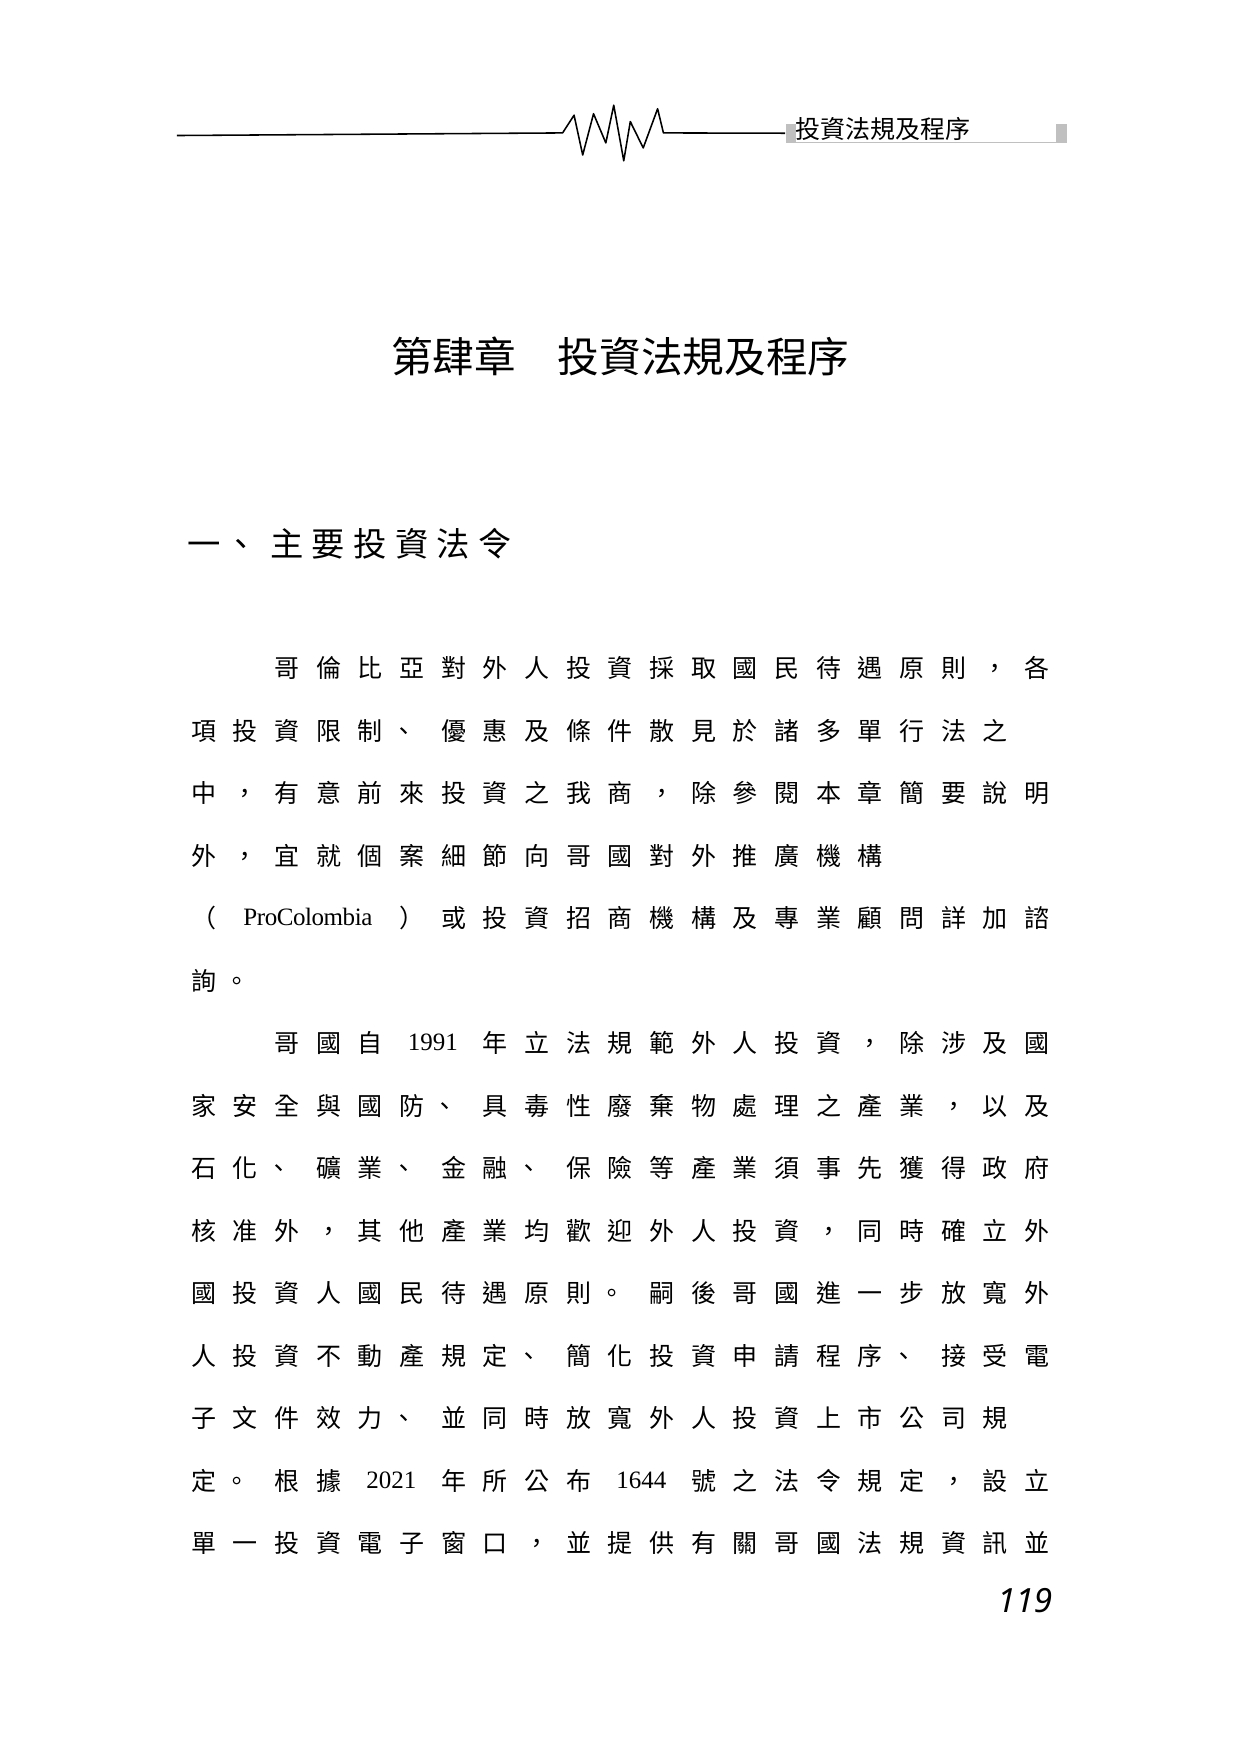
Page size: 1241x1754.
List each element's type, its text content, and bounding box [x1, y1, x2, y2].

text 第肆章 投資法規及程序 [183, 313, 1058, 375]
text 哥國自1991年立法規範外人投資，除涉及國家安全與國防、具毒性廢棄物處理之產業，以及石化、礦業、金融、保險等產業須事先獲得政府核准外，其他產業均歡迎外人投資，同時確立外國投資人國民待遇原則。嗣後哥國進一步放寬外人投資不動產規定、簡化投資申請程序、接受電子文件效力、並同時放寬外人投資上市公司規定。根據2021年所公布1644號之法令規定，設立單一投資電子窗口，並提供有關哥國法規資訊並 [183, 1000, 1058, 1563]
text 一、主要投資法令 [183, 500, 1058, 563]
text 哥倫比亞對外人投資採取國民待遇原則，各項投資限制、優惠及條件散見於諸多單行法之中，有意前來投資之我商，除參閱本章簡要說明外，宜就個案細節向哥國對外推廣機構（ProColombia）或投資招商機構及專業顧問詳加諮詢。 [183, 625, 1058, 1000]
